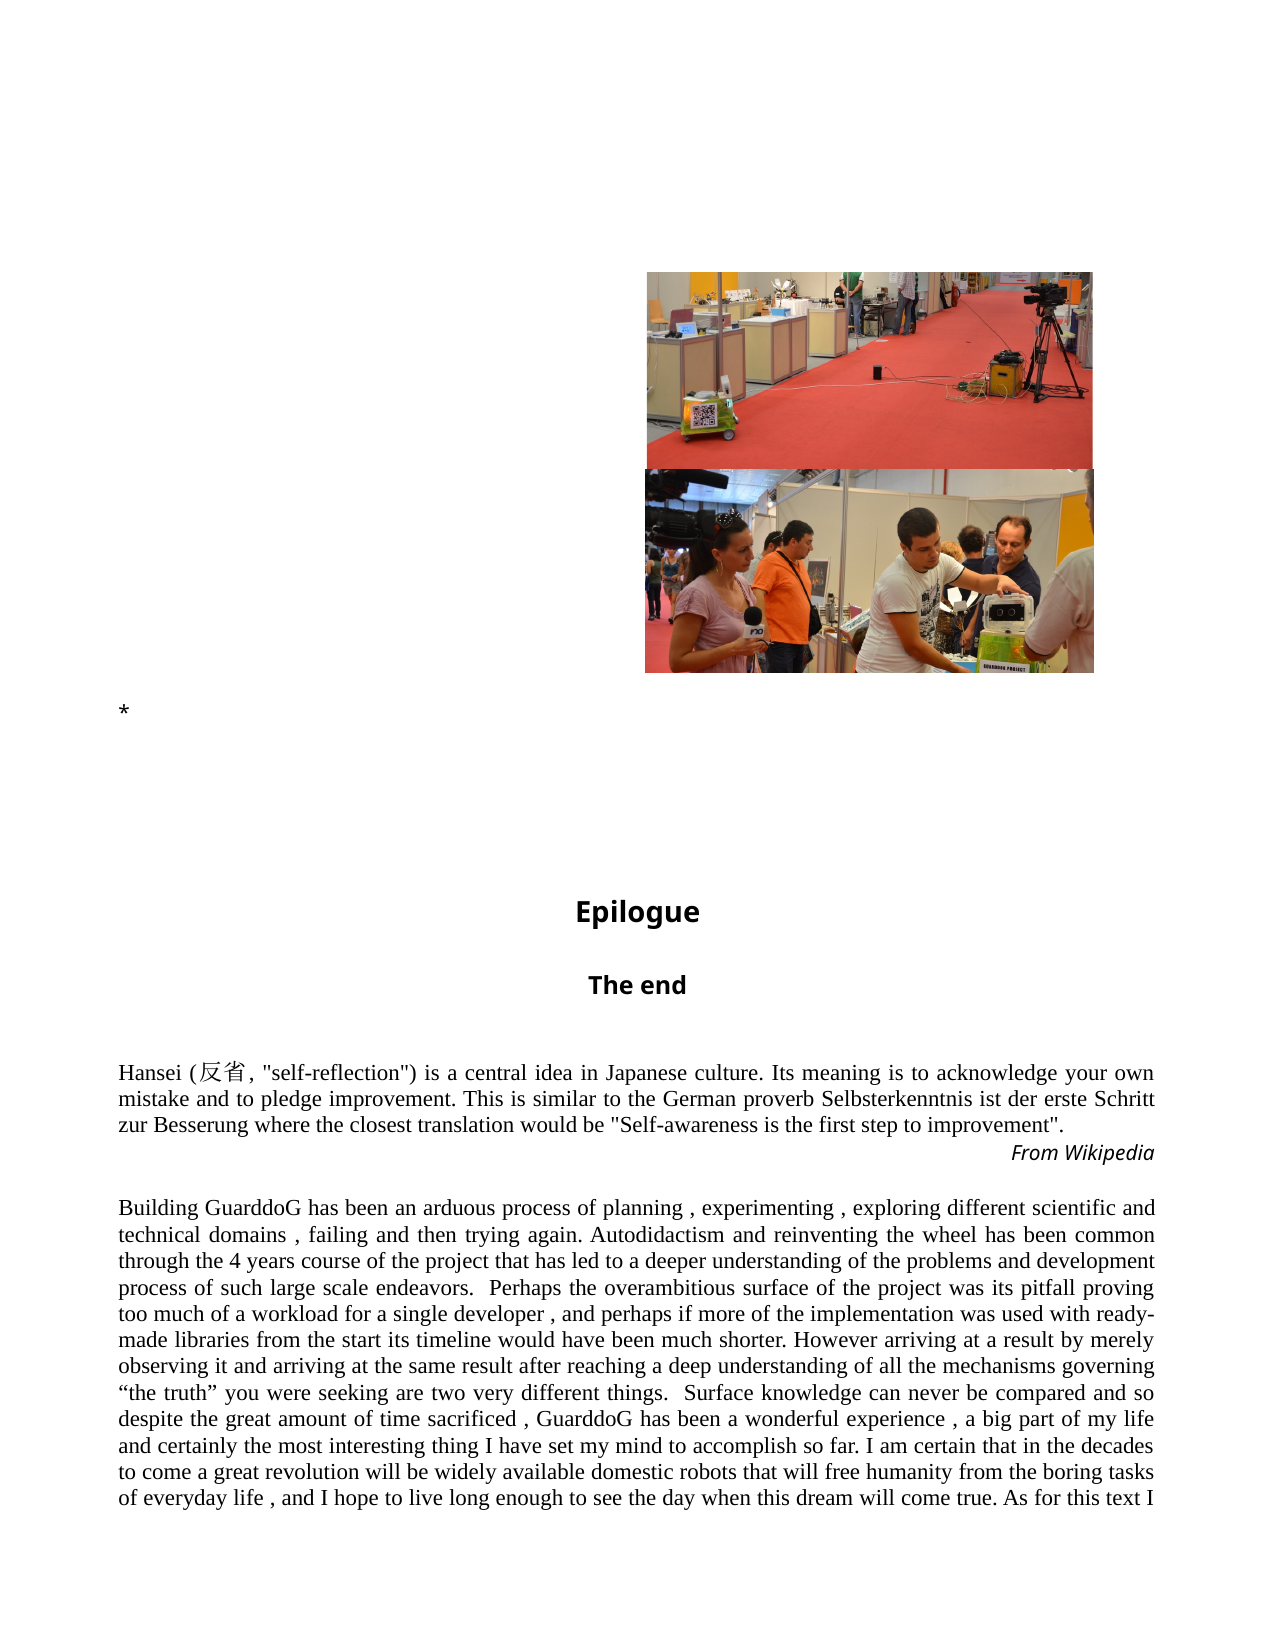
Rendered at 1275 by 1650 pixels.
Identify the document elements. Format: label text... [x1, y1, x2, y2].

text Hansei (反省, "self-reflection") is a central idea in Japanese culture. Its meaning is to acknowledge your own mistake and to pledge improvement. This is similar to the German proverb Selbsterkenntnis ist der erste Schritt zur Besserung where the closest translation would be "Self-awareness is the first step to improvement". [118, 1058, 1157, 1138]
text From Wikipedia [118, 1138, 1157, 1166]
text Epilogue [118, 891, 1157, 931]
picture [645, 272, 1094, 673]
text * [118, 698, 1157, 726]
text Building GuarddoG has been an arduous process of planning , experimenting , exploring different scientific and technical domains , failing and then trying again. Autodidactism and reinventing the wheel has been common through the 4 years course of the project that has led to a deeper understanding of the problems and development process of such large scale endeavors. Perhaps the overambitious surface of the project was its pitfall proving too much of a workload for a single developer , and perhaps if more of the implementation was used with ready-made libraries from the start its timeline would have been much shorter. However arriving at a result by merely observing it and arriving at the same result after reaching a deep understanding of all the mechanisms governing “the truth” you were seeking are two very different things. Surface knowledge can never be compared and so despite the great amount of time sacrificed , GuarddoG has been a wonderful experience , a big part of my life and certainly the most interesting thing I have set my mind to accomplish so far. I am certain that in the decades to come a great revolution will be widely available domestic robots that will free humanity from the boring tasks of everyday life , and I hope to live long enough to see the day when this dream will come true. As for this text I [118, 1194, 1157, 1511]
text The end [118, 968, 1157, 1002]
